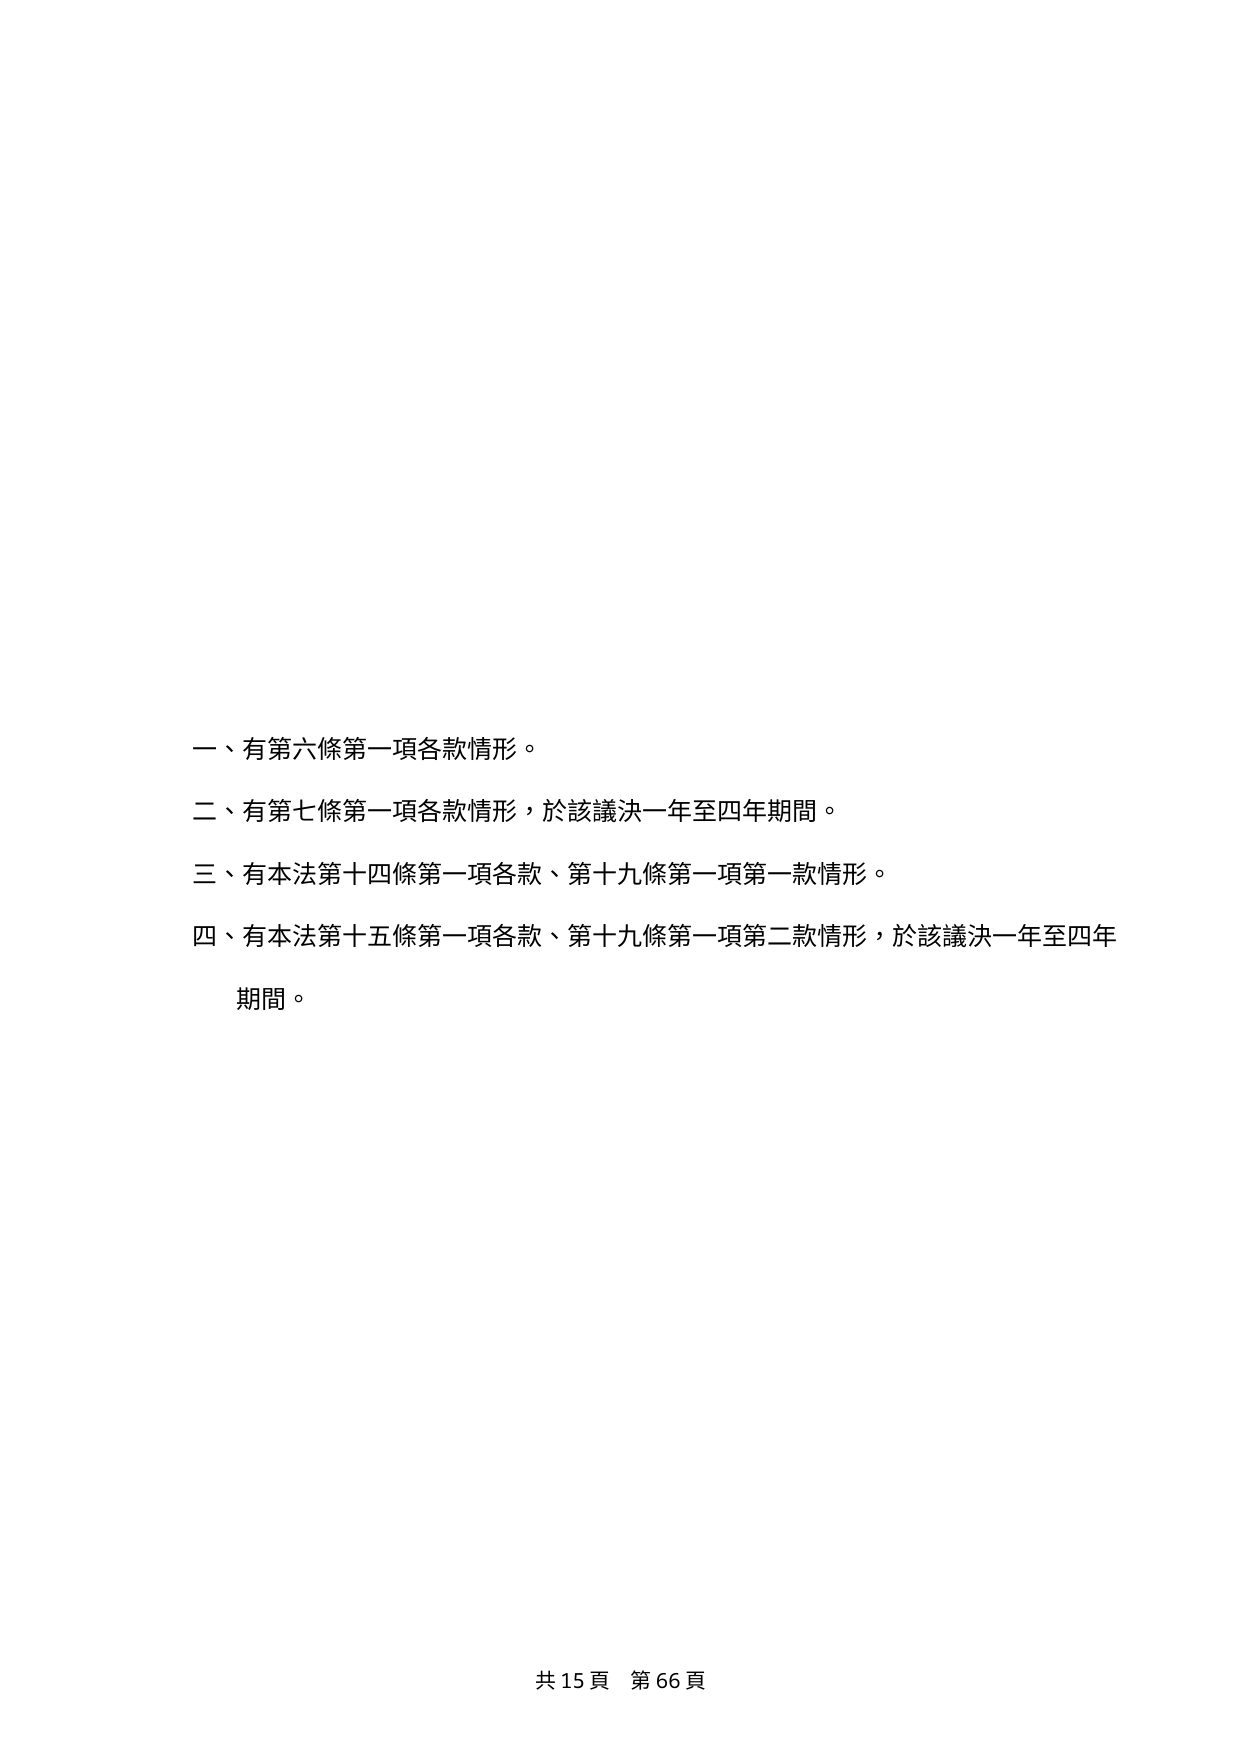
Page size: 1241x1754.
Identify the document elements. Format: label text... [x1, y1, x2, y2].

text 一、有第六條第一項各款情形。 [192, 706, 1122, 768]
text 二、有第七條第一項各款情形，於該議決一年至四年期間。 [192, 768, 1122, 831]
text 四、有本法第十五條第一項各款、第十九條第一項第二款情形，於該議決一年至四年期間。 [192, 893, 1122, 1018]
text 三、有本法第十四條第一項各款、第十九條第一項第一款情形。 [192, 831, 1122, 893]
